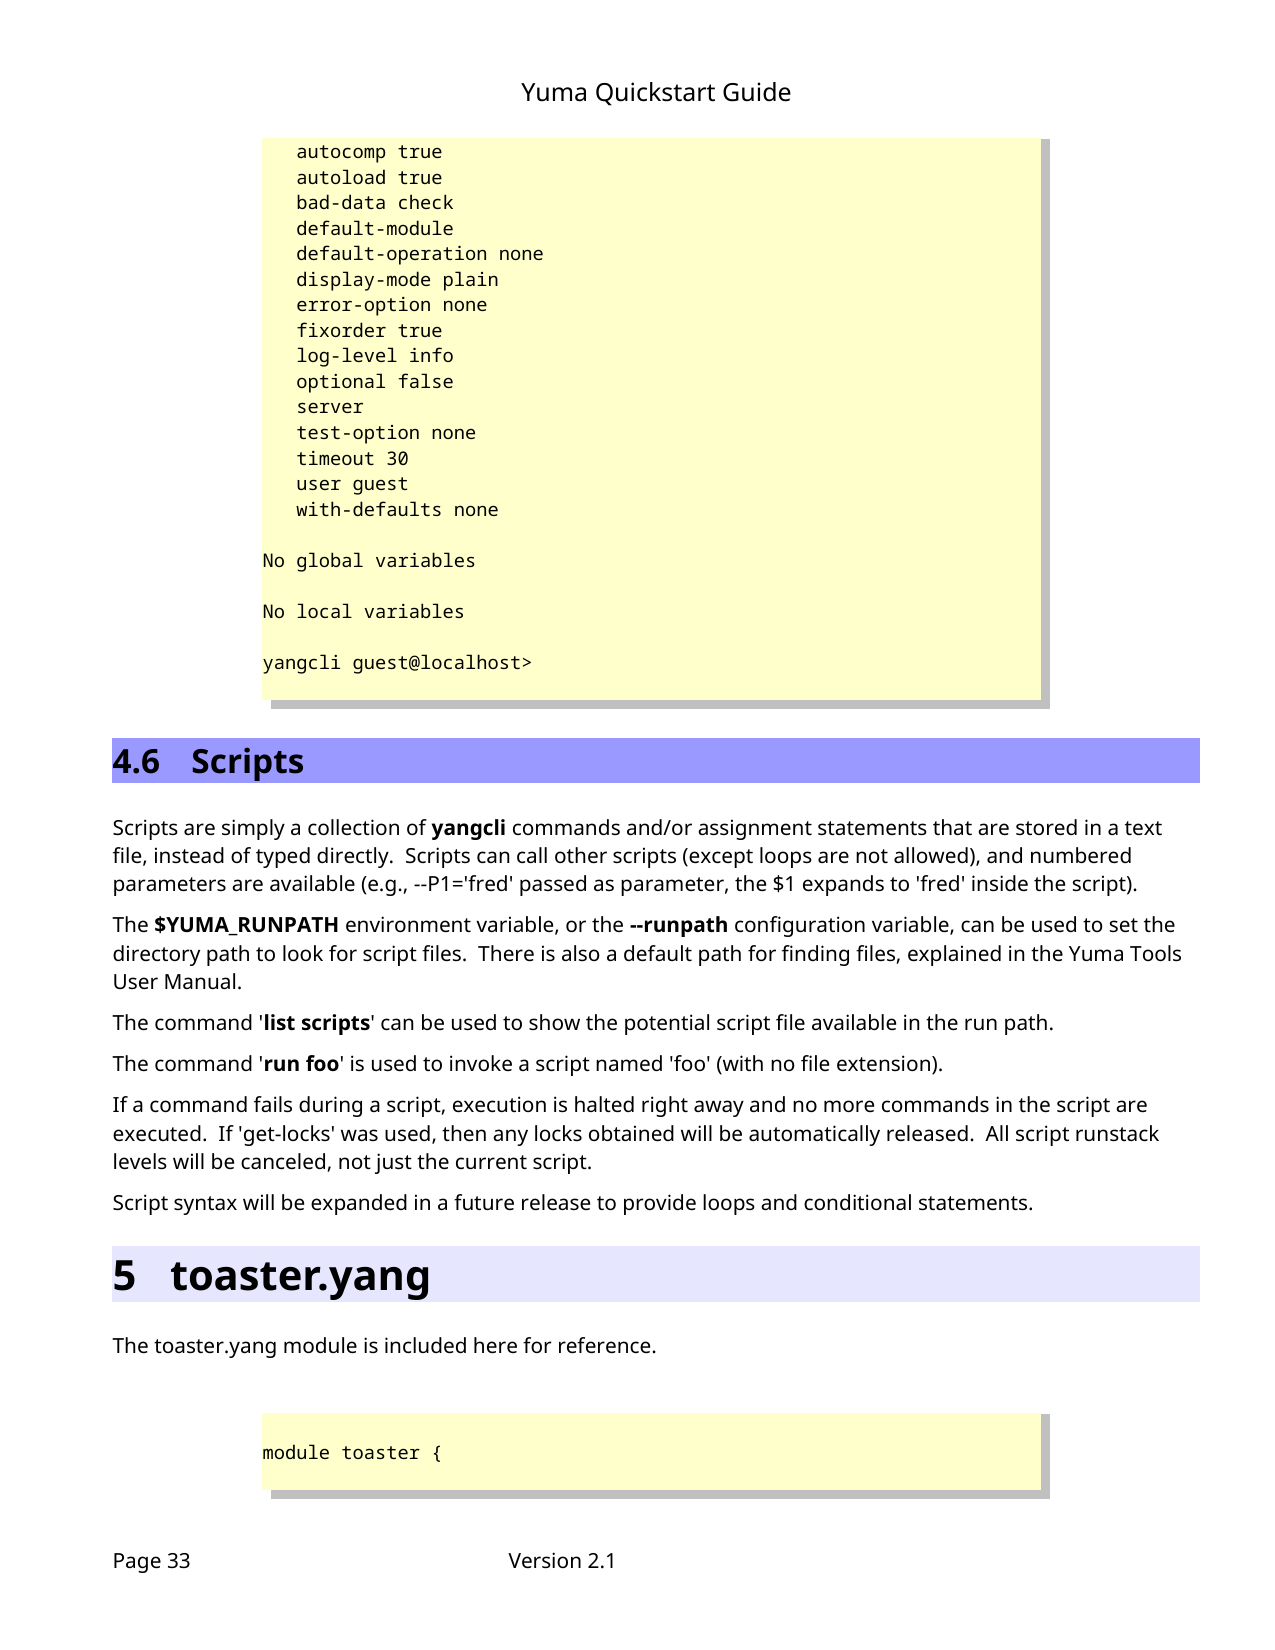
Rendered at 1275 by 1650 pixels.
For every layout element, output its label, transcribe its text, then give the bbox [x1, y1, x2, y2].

text user guest [262, 470, 1041, 496]
subtitle toaster.yang [112, 1246, 1200, 1302]
text The toaster.yang module is included here for reference. [112, 1332, 1200, 1360]
text The $YUMA_RUNPATH environment variable, or the --runpath configuration variable, can be used to set the directory path to look for script files. There is also a default path for finding files, explained in the Yuma Tools User Manual. [112, 911, 1200, 996]
text error-option none [262, 292, 1041, 317]
text log-level info [262, 343, 1041, 368]
text fixorder true [262, 317, 1041, 343]
text module toaster { [262, 1439, 1041, 1464]
text bad-data check [262, 189, 1041, 215]
text timeout 30 [262, 445, 1041, 470]
text default-operation none [262, 241, 1041, 266]
text yangcli guest@localhost> [262, 649, 1041, 674]
text Scripts are simply a collection of yangcli commands and/or assignment statements that are stored in a text file, instead of typed directly. Scripts can call other scripts (except loops are not allowed), and numbered parameters are available (e.g., --P1='fred' passed as parameter, the $1 expands to 'fred' inside the script). [112, 813, 1200, 898]
text No local variables [262, 598, 1041, 623]
text test-option none [262, 419, 1041, 445]
text autocomp true [262, 138, 1041, 164]
text optional false [262, 368, 1041, 394]
text display-mode plain [262, 266, 1041, 292]
text autoload true [262, 164, 1041, 189]
subtitle Scripts [112, 738, 1200, 783]
text If a command fails during a script, execution is halted right away and no more commands in the script are executed. If 'get-locks' was used, then any locks obtained will be automatically released. All script runstack levels will be canceled, not just the current script. [112, 1090, 1200, 1176]
text The command 'list scripts' can be used to show the potential script file available in the run path. [112, 1008, 1200, 1037]
text The command 'run foo' is used to invoke a script named 'foo' (with no file extension). [112, 1049, 1200, 1078]
text with-defaults none [262, 496, 1041, 521]
text server [262, 394, 1041, 419]
text Script syntax will be expanded in a future release to provide loops and conditional statements. [112, 1188, 1200, 1216]
text No global variables [262, 547, 1041, 572]
text default-module [262, 215, 1041, 241]
